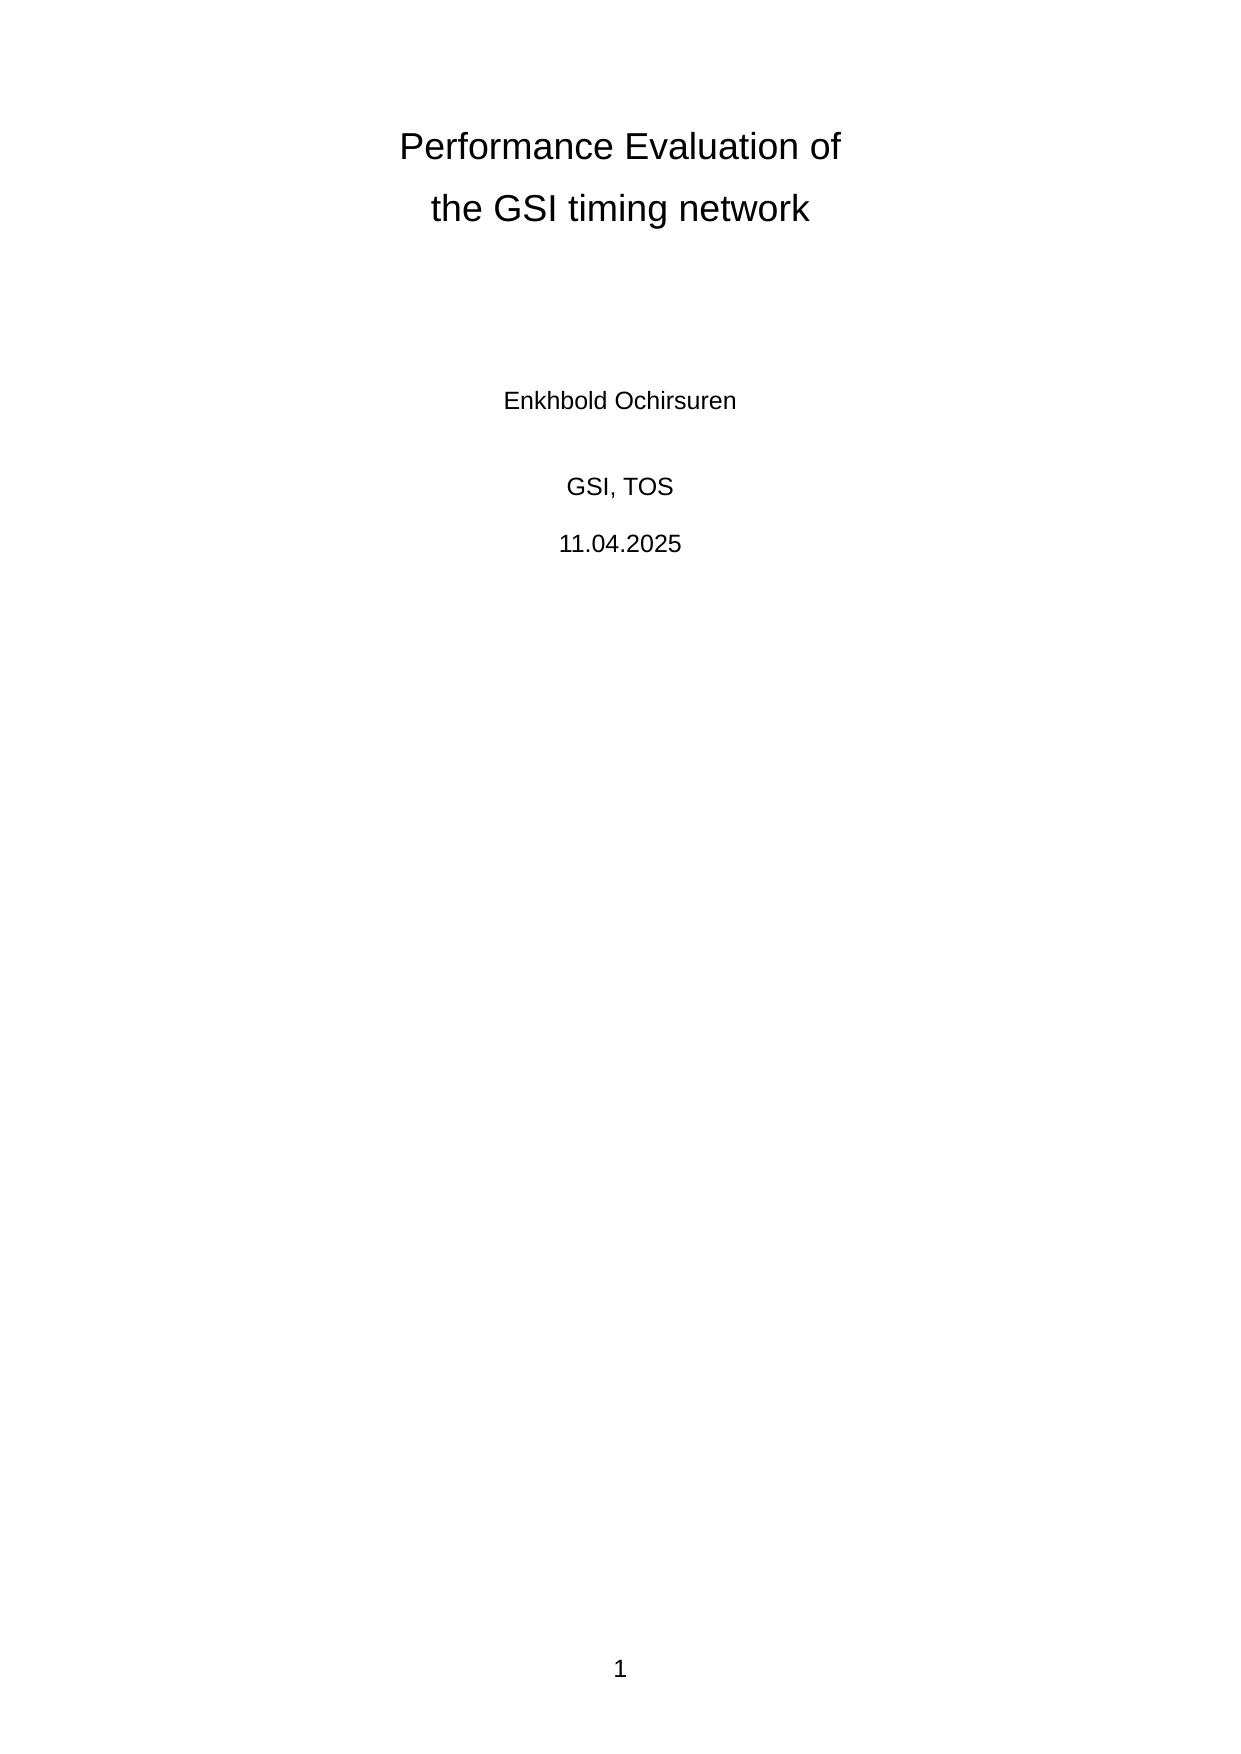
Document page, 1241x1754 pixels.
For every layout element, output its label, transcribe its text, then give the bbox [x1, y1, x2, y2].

text 11.04.2025 [118, 529, 1122, 558]
text Enkhbold Ochirsuren [118, 386, 1122, 414]
subtitle the GSI timing network [118, 186, 1122, 229]
subtitle Performance Evaluation of [118, 124, 1122, 167]
text GSI, TOS [118, 472, 1122, 501]
